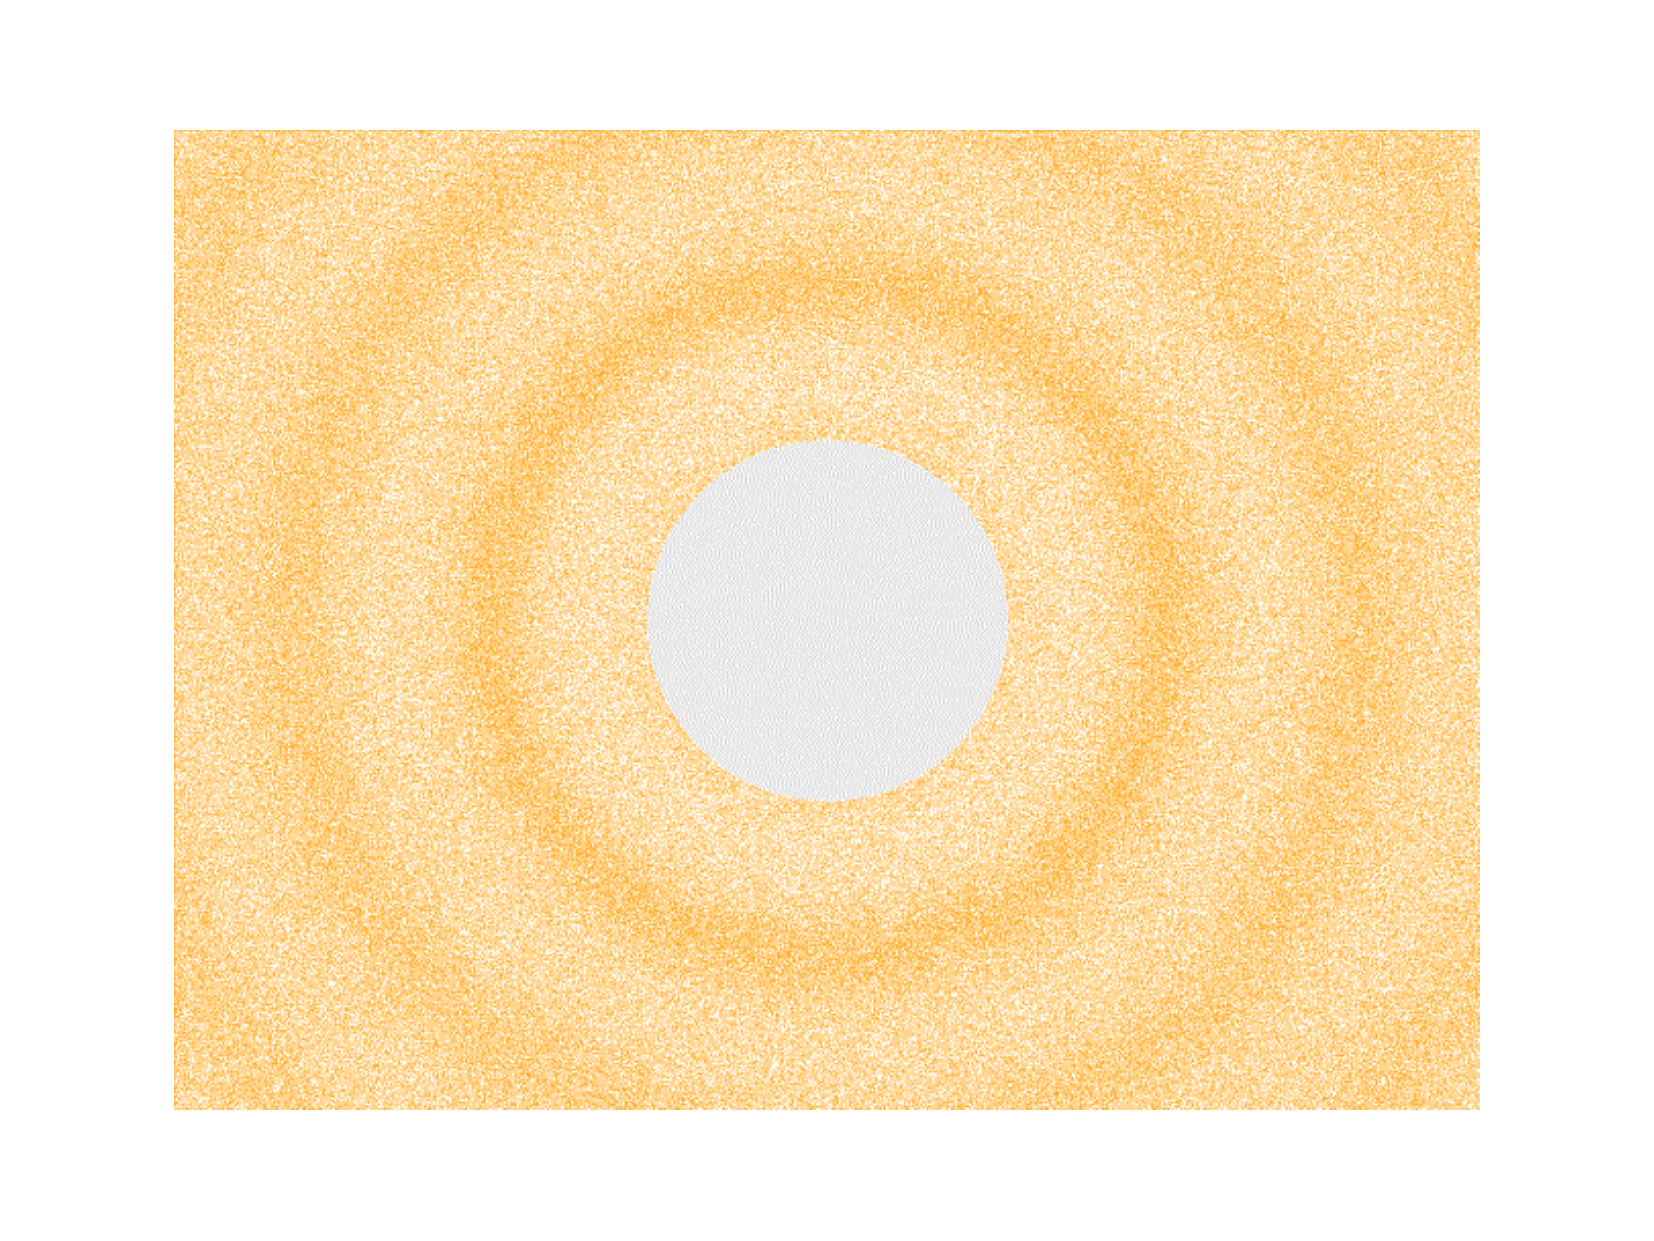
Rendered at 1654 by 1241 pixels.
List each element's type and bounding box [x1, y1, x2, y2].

picture [174, 130, 1480, 1110]
